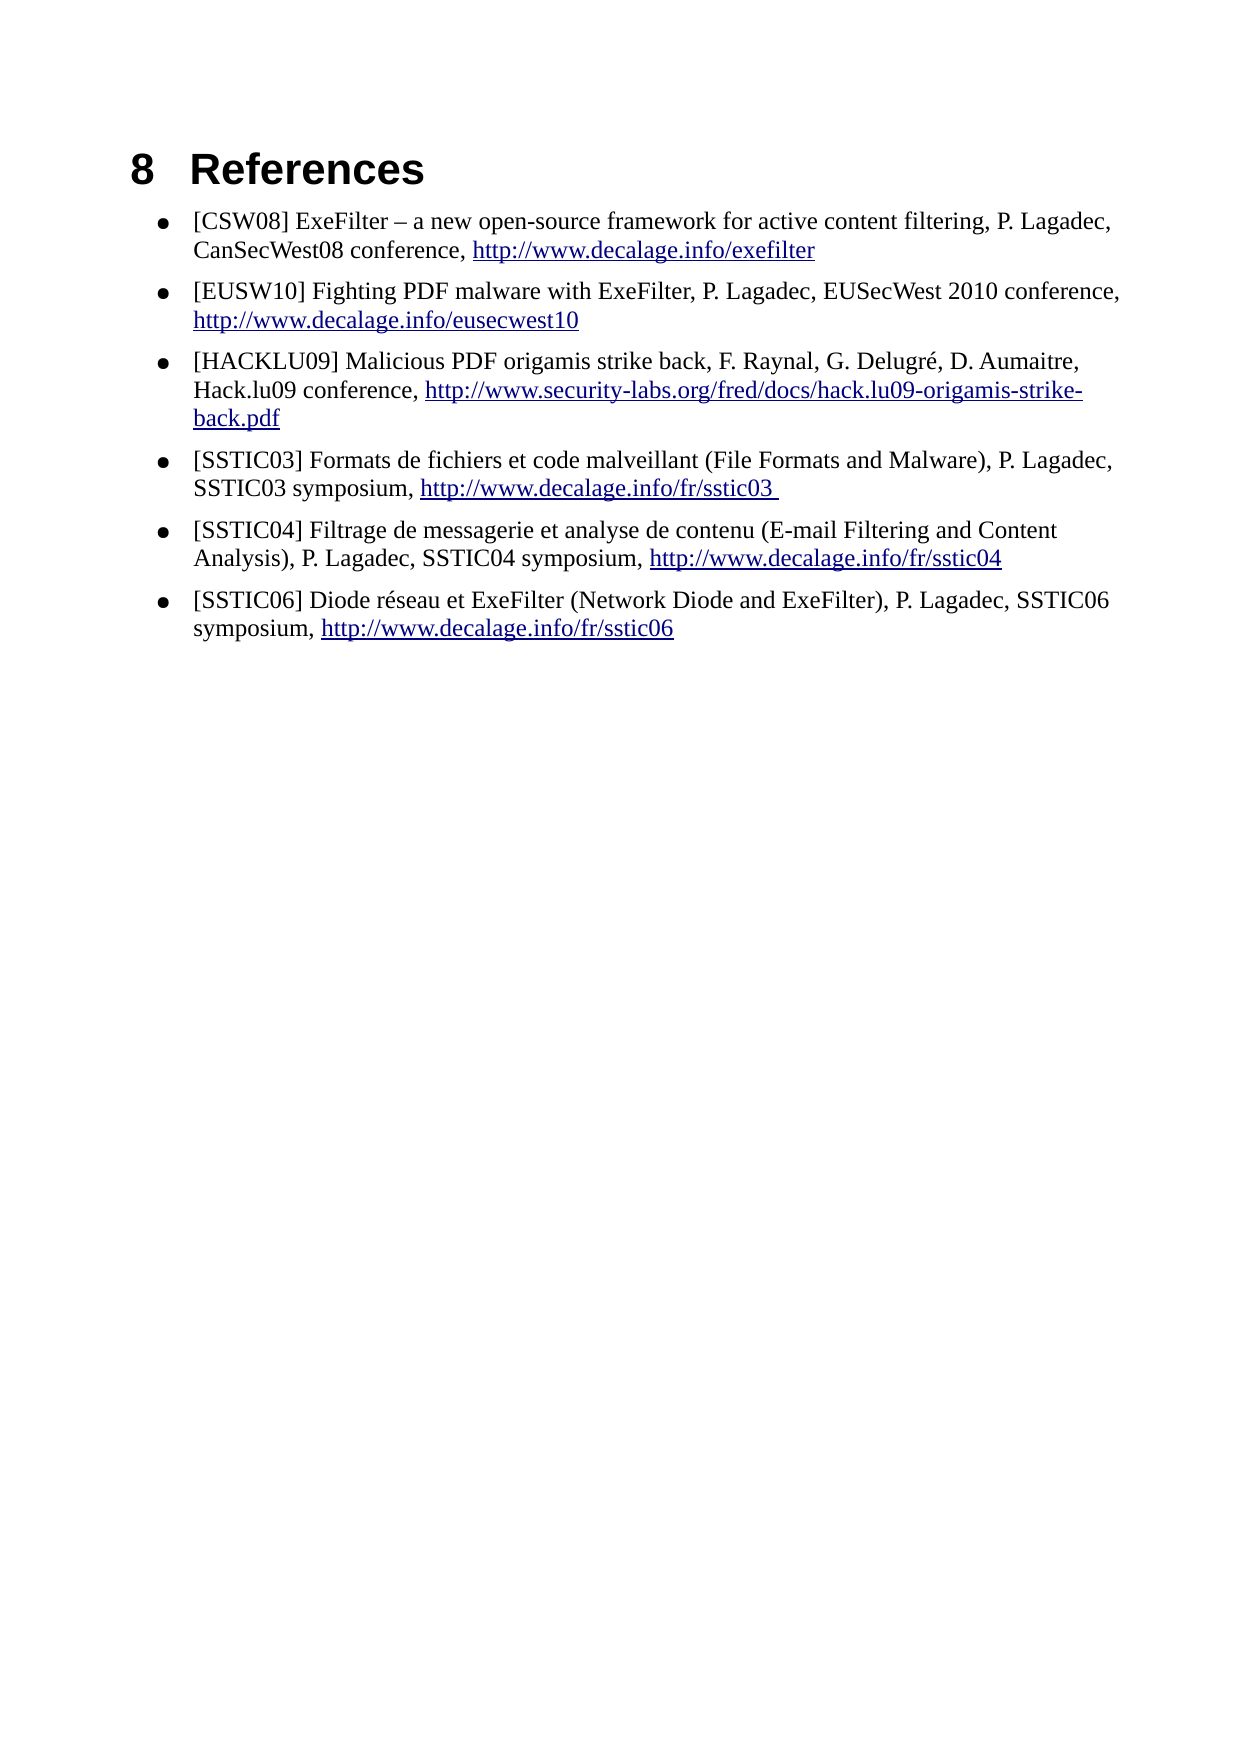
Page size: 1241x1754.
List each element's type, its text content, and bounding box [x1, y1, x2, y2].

subtitle References [118, 143, 1122, 193]
list [CSW08] ExeFilter – a new open-source framework for active content filtering, P. Lagadec, CanSecWest08 conference, http://www.decalage.info/exefilter [156, 206, 1122, 263]
list [SSTIC03] Formats de fichiers et code malveillant (File Formats and Malware), P. Lagadec, SSTIC03 symposium, http://www.decalage.info/fr/sstic03 [156, 445, 1122, 502]
list [EUSW10] Fighting PDF malware with ExeFilter, P. Lagadec, EUSecWest 2010 conference, http://www.decalage.info/eusecwest10 [156, 276, 1122, 333]
list [HACKLU09] Malicious PDF origamis strike back, F. Raynal, G. Delugré, D. Aumaitre, Hack.lu09 conference, http://www.security-labs.org/fred/docs/hack.lu09-origamis-strike-back.pdf [156, 346, 1122, 432]
list [SSTIC06] Diode réseau et ExeFilter (Network Diode and ExeFilter), P. Lagadec, SSTIC06 symposium, http://www.decalage.info/fr/sstic06 [156, 585, 1122, 642]
list [SSTIC04] Filtrage de messagerie et analyse de contenu (E-mail Filtering and Content Analysis), P. Lagadec, SSTIC04 symposium, http://www.decalage.info/fr/sstic04 [156, 515, 1122, 572]
